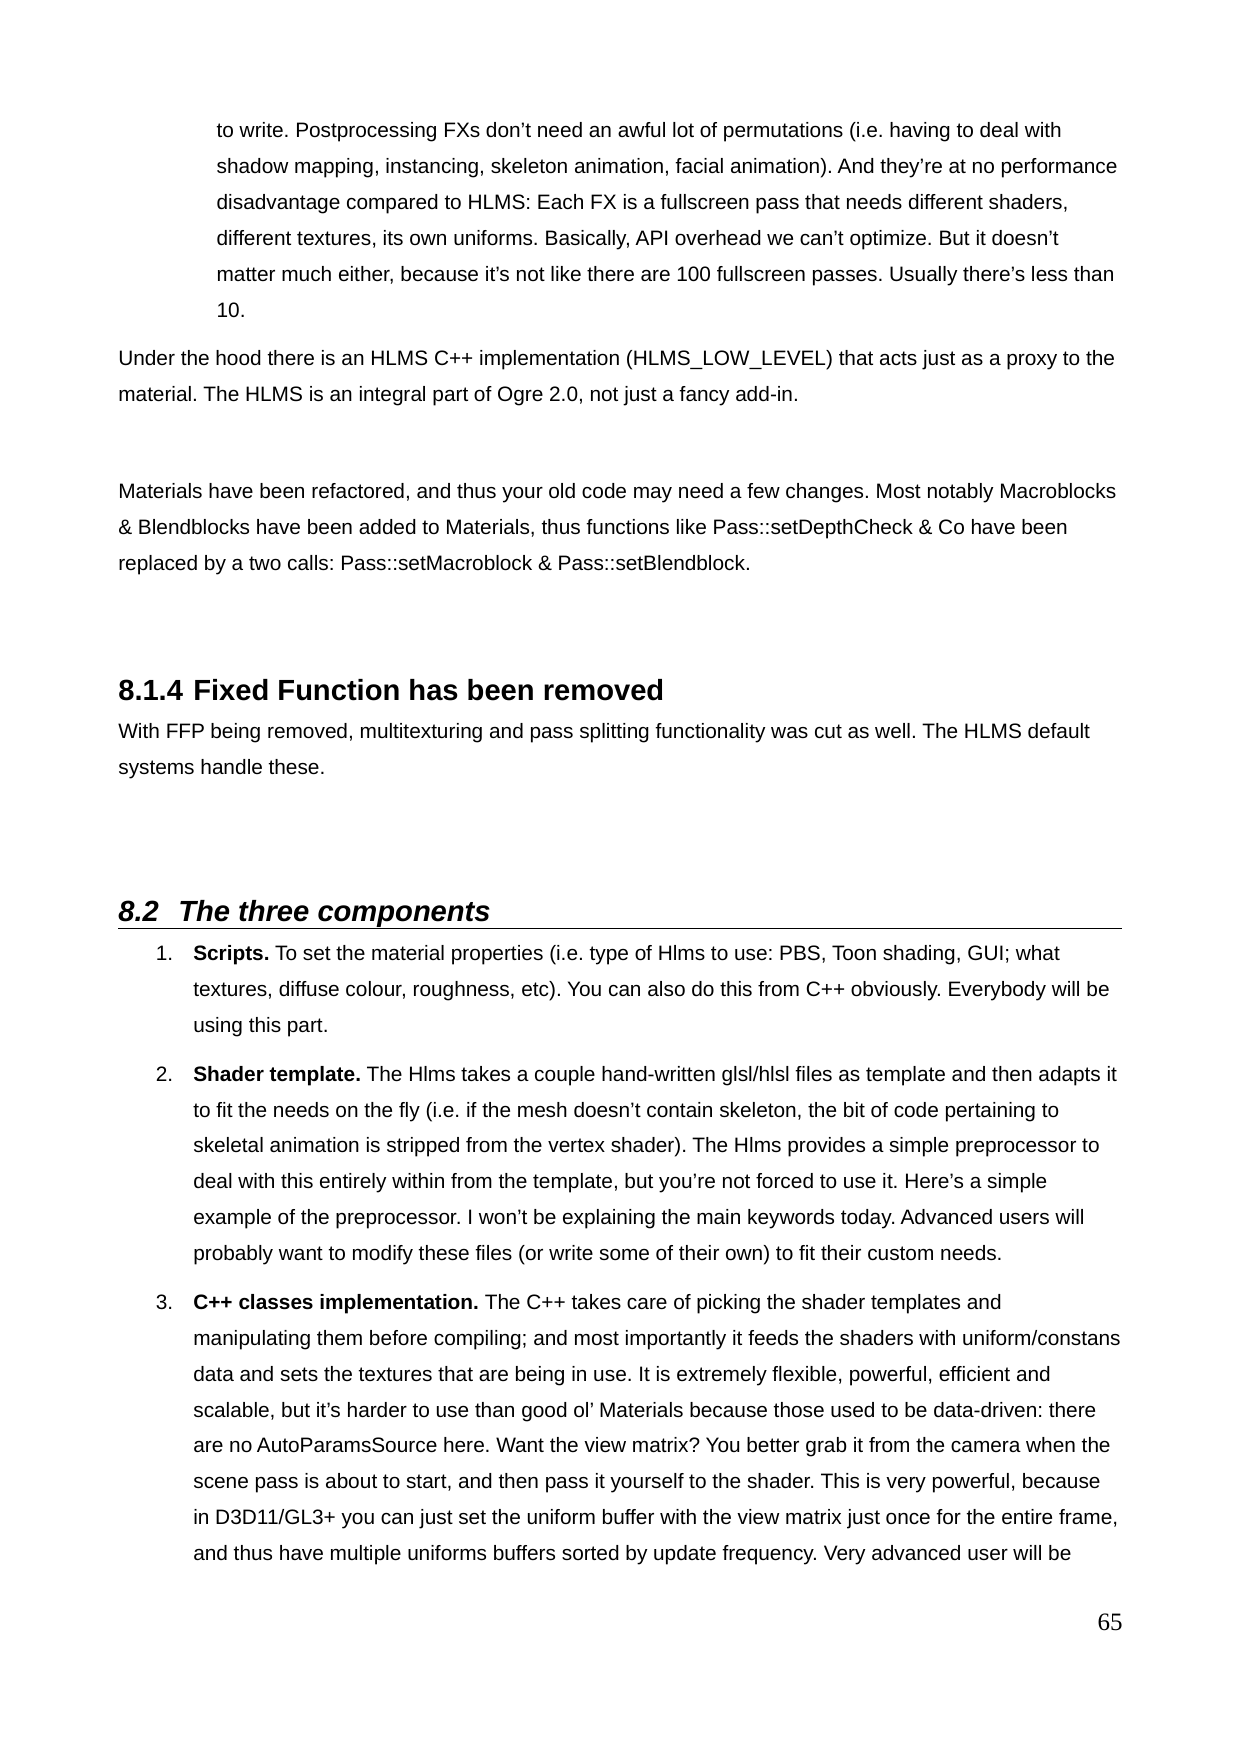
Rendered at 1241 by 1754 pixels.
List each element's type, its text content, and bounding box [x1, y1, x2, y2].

list Shader template. The Hlms takes a couple hand-written glsl/hlsl files as template and then adapts it to fit the needs on the fly (i.e. if the mesh doesn’t contain skeleton, the bit of code pertaining to skeletal animation is stripped from the vertex shader). The Hlms provides a simple preprocessor to deal with this entirely within from the template, but you’re not forced to use it. Here’s a simple example of the preprocessor. I won’t be explaining the main keywords today. Advanced users will probably want to modify these files (or write some of their own) to fit their custom needs. [156, 1061, 1122, 1265]
list to write. Postprocessing FXs don’t need an awful lot of permutations (i.e. having to deal with shadow mapping, instancing, skeleton animation, facial animation). And they’re at no performance disadvantage compared to HLMS: Each FX is a fullscreen pass that needs different shaders, different textures, its own uniforms. Basically, API overhead we can’t optimize. But it doesn’t matter much either, because it’s not like there are 100 fullscreen passes. Usually there’s less than 10. [179, 118, 1122, 322]
text Under the hood there is an HLMS C++ implementation (HLMS_LOW_LEVEL) that acts just as a proxy to the material. The HLMS is an integral part of Ogre 2.0, not just a fancy add-in. [118, 346, 1122, 406]
subtitle The three components [118, 894, 1122, 928]
text With FFP being removed, multitexturing and pass splitting functionality was cut as well. The HLMS default systems handle these. [118, 719, 1122, 779]
text Materials have been refactored, and thus your old code may need a few changes. Most notably Macroblocks & Blendblocks have been added to Materials, thus functions like Pass::setDepthCheck & Co have been replaced by a two calls: Pass::setMacroblock & Pass::setBlendblock. [118, 479, 1122, 575]
list C++ classes implementation. The C++ takes care of picking the shader templates and manipulating them before compiling; and most importantly it feeds the shaders with uniform/constans data and sets the textures that are being in use. It is extremely flexible, powerful, efficient and scalable, but it’s harder to use than good ol’ Materials because those used to be data-driven: there are no AutoParamsSource here. Want the view matrix? You better grab it from the camera when the scene pass is about to start, and then pass it yourself to the shader. This is very powerful, because in D3D11/GL3+ you can just set the uniform buffer with the view matrix just once for the entire frame, and thus have multiple uniforms buffers sorted by update frequency. Very advanced user will be [156, 1289, 1122, 1565]
list Scripts. To set the material properties (i.e. type of Hlms to use: PBS, Toon shading, GUI; what textures, diffuse colour, roughness, etc). You can also do this from C++ obviously. Everybody will be using this part. [156, 941, 1122, 1037]
subtitle Fixed Function has been removed [118, 673, 1122, 706]
